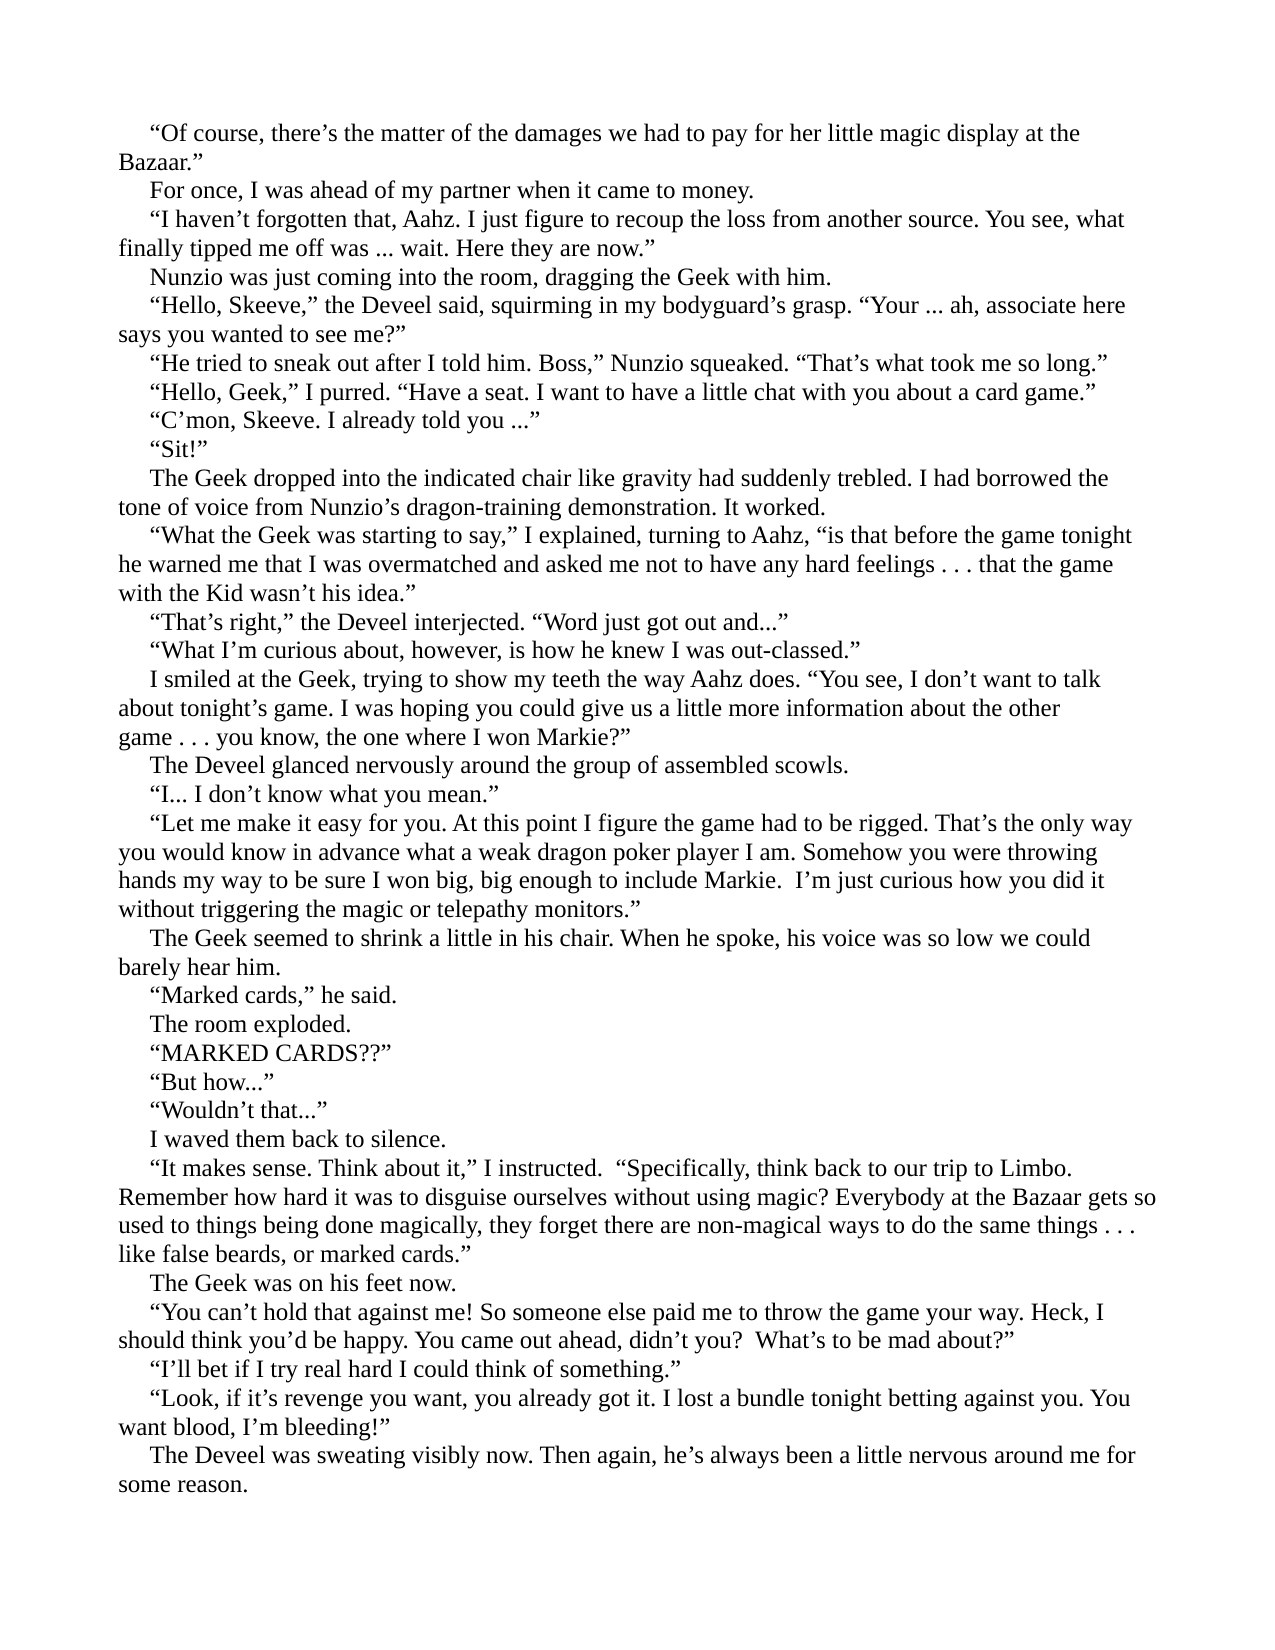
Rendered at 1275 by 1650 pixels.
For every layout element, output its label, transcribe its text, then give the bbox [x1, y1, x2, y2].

text “Hello, Geek,” I purred. “Have a seat. I want to have a little chat with you about a card game.” [118, 377, 1157, 406]
text I smiled at the Geek, trying to show my teeth the way Aahz does. “You see, I don’t want to talk about tonight’s game. I was hoping you could give us a little more information about the other game . . . you know, the one where I won Markie?” [118, 664, 1157, 751]
text “But how...” [118, 1067, 1157, 1096]
text “Let me make it easy for you. At this point I figure the game had to be rigged. That’s the only way you would know in advance what a weak dragon poker player I am. Somehow you were throwing hands my way to be sure I won big, big enough to include Markie. I’m just curious how you did it without triggering the magic or telepathy monitors.” [118, 808, 1157, 923]
text The Geek was on his feet now. [118, 1268, 1157, 1297]
text “Hello, Skeeve,” the Deveel said, squirming in my bodyguard’s grasp. “Your ... ah, associate here says you wanted to see me?” [118, 291, 1157, 348]
text “I haven’t forgotten that, Aahz. I just figure to recoup the loss from another source. You see, what finally tipped me off was ... wait. Here they are now.” [118, 204, 1157, 262]
text “He tried to sneak out after I told him. Boss,” Nunzio squeaked. “That’s what took me so long.” [118, 348, 1157, 377]
text The Deveel was sweating visibly now. Then again, he’s always been a little nervous around me for some reason. [118, 1441, 1157, 1498]
text “Look, if it’s revenge you want, you already got it. I lost a bundle tonight betting against you. You want blood, I’m bleeding!” [118, 1383, 1157, 1441]
text Nunzio was just coming into the room, dragging the Geek with him. [118, 262, 1157, 291]
text “That’s right,” the Deveel interjected. “Word just got out and...” [118, 607, 1157, 636]
text “What the Geek was starting to say,” I explained, turning to Aahz, “is that before the game tonight he warned me that I was overmatched and asked me not to have any hard feelings . . . that the game with the Kid wasn’t his idea.” [118, 521, 1157, 607]
text “MARKED CARDS??” [118, 1038, 1157, 1067]
text The Geek dropped into the indicated chair like gravity had suddenly trebled. I had borrowed the tone of voice from Nunzio’s dragon-training demonstration. It worked. [118, 463, 1157, 521]
text “I’ll bet if I try real hard I could think of something.” [118, 1354, 1157, 1383]
text The room exploded. [118, 1009, 1157, 1038]
text “Marked cards,” he said. [118, 981, 1157, 1009]
text “C’mon, Skeeve. I already told you ...” [118, 406, 1157, 434]
text The Geek seemed to shrink a little in his chair. When he spoke, his voice was so low we could barely hear him. [118, 923, 1157, 981]
text “It makes sense. Think about it,” I instructed. “Specifically, think back to our trip to Limbo. Remember how hard it was to disguise ourselves without using magic? Everybody at the Bazaar gets so used to things being done magically, they forget there are non-magical ways to do the same things . . . like false beards, or marked cards.” [118, 1153, 1157, 1268]
text For once, I was ahead of my partner when it came to money. [118, 176, 1157, 204]
text “Sit!” [118, 434, 1157, 463]
text “I... I don’t know what you mean.” [118, 779, 1157, 808]
text “What I’m curious about, however, is how he knew I was out-classed.” [118, 636, 1157, 664]
text “You can’t hold that against me! So someone else paid me to throw the game your way. Heck, I should think you’d be happy. You came out ahead, didn’t you? What’s to be mad about?” [118, 1297, 1157, 1354]
text I waved them back to silence. [118, 1124, 1157, 1153]
text The Deveel glanced nervously around the group of assembled scowls. [118, 751, 1157, 779]
text “Of course, there’s the matter of the damages we had to pay for her little magic display at the Bazaar.” [118, 118, 1157, 176]
text “Wouldn’t that...” [118, 1096, 1157, 1124]
